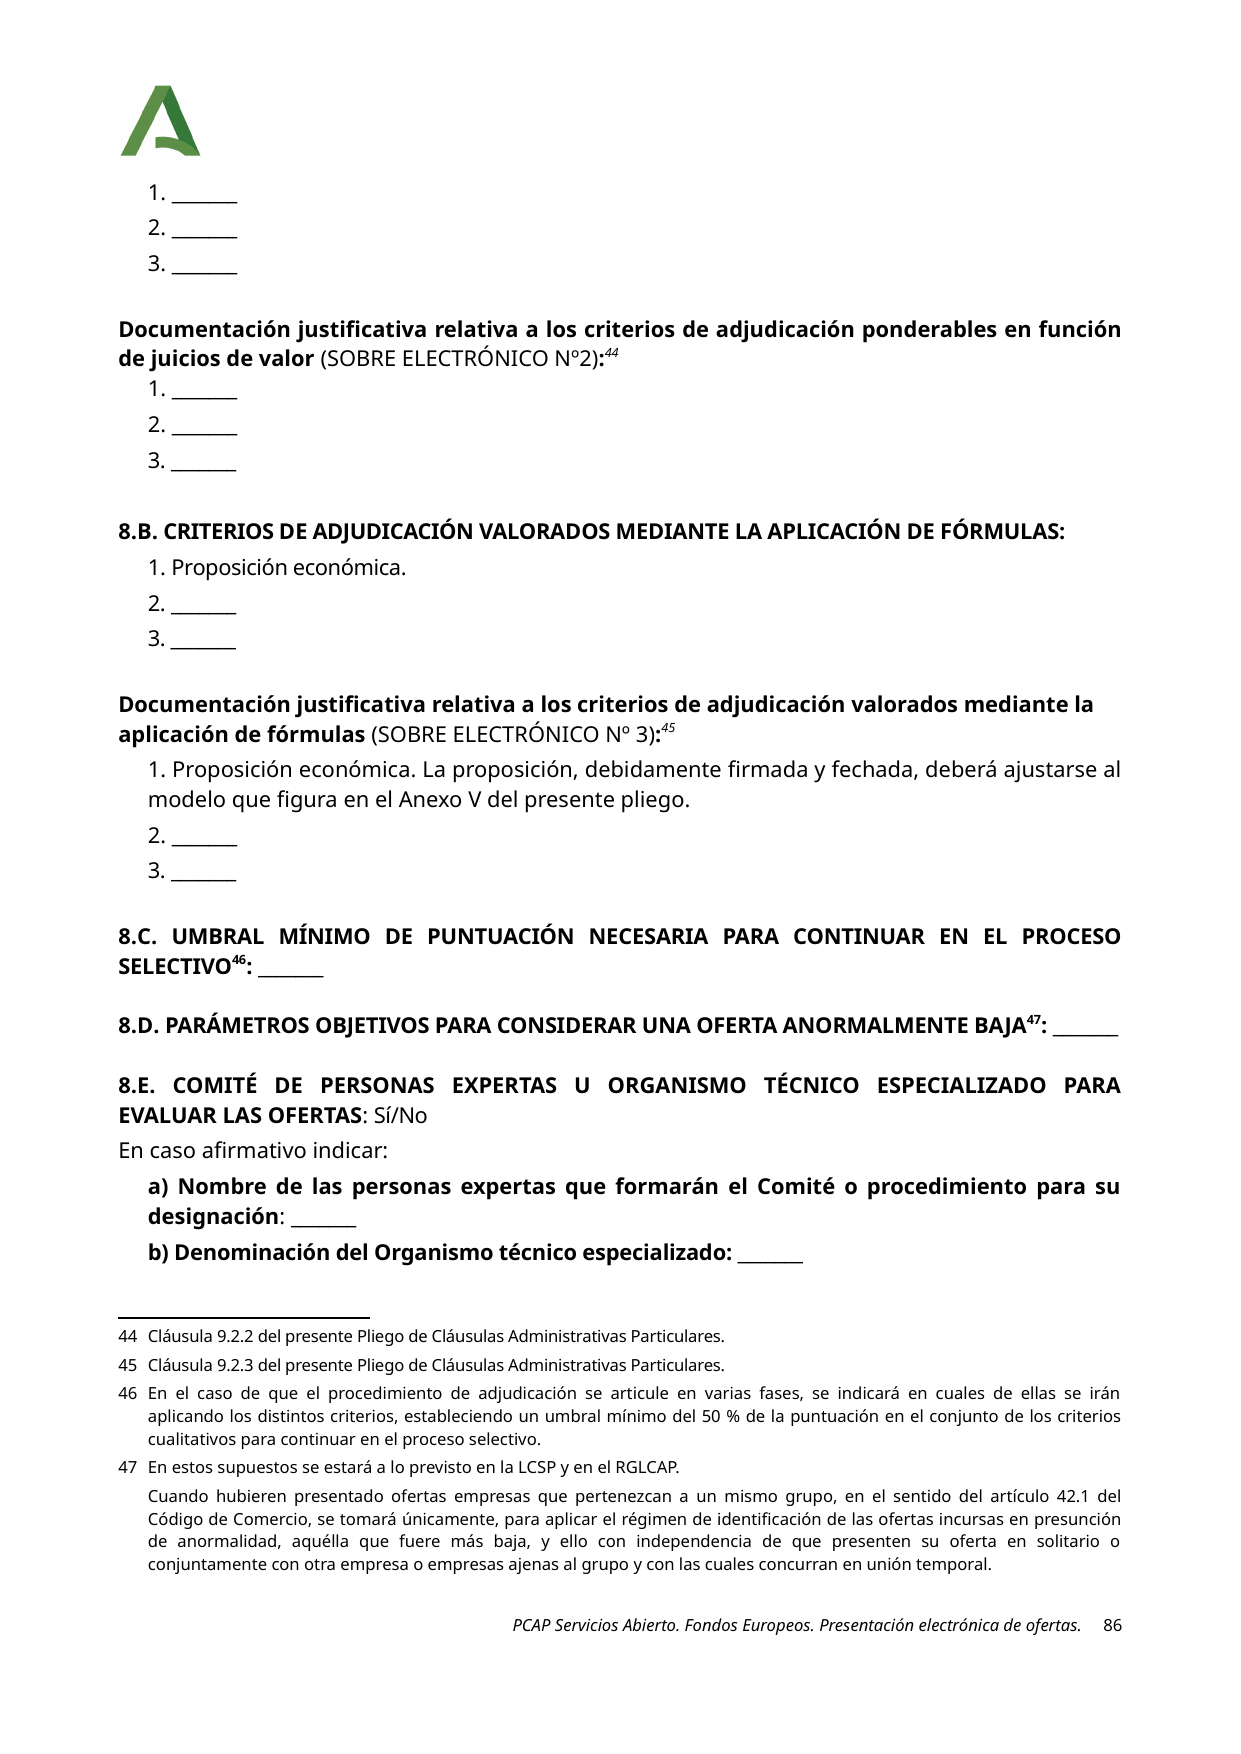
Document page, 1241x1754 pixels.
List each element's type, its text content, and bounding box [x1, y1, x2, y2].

text a) Nombre de las personas expertas que formarán el Comité o procedimiento para su designación: _______ [148, 1171, 1122, 1231]
text 3. _______ [148, 444, 1122, 474]
text En estos supuestos se estará a lo previsto en la LCSP y en el RGLCAP. [118, 1456, 1122, 1478]
text 1. Proposición económica. La proposición, debidamente firmada y fechada, deberá ajustarse al modelo que figura en el Anexo V del presente pliego. [148, 754, 1122, 814]
text Cuando hubieren presentado ofertas empresas que pertenezcan a un mismo grupo, en el sentido del artículo 42.1 del Código de Comercio, se tomará únicamente, para aplicar el régimen de identificación de las ofertas incursas en presunción de anormalidad, aquélla que fuere más baja, y ello con independencia de que presenten su oferta en solitario o conjuntamente con otra empresa o empresas ajenas al grupo y con las cuales concurran en unión temporal. [118, 1484, 1122, 1575]
text 1. Proposición económica. [148, 552, 1122, 582]
text 8.B. CRITERIOS DE ADJUDICACIÓN VALORADOS MEDIANTE LA APLICACIÓN DE FÓRMULAS: [118, 516, 1122, 546]
text Documentación justificativa relativa a los criterios de adjudicación ponderables en función de juicios de valor (SOBRE ELECTRÓNICO Nº2): [118, 313, 1122, 373]
text 1. _______ [148, 177, 1122, 206]
text 2. _______ [148, 409, 1122, 439]
text Cláusula 9.2.3 del presente Pliego de Cláusulas Administrativas Particulares. [118, 1353, 1122, 1376]
text Documentación justificativa relativa a los criterios de adjudicación valorados mediante la aplicación de fórmulas (SOBRE ELECTRÓNICO Nº 3): [118, 689, 1122, 748]
text 8.E. COMITÉ DE PERSONAS EXPERTAS U ORGANISMO TÉCNICO ESPECIALIZADO PARA EVALUAR LAS OFERTAS: Sí/No [118, 1070, 1122, 1129]
text 3. _______ [148, 856, 1122, 885]
text 8.D. PARÁMETROS OBJETIVOS PARA CONSIDERAR UNA OFERTA ANORMALMENTE BAJA: _______ [118, 1010, 1122, 1040]
text 2. _______ [148, 820, 1122, 849]
text 1. _______ [148, 373, 1122, 403]
text 8.C. UMBRAL MÍNIMO DE PUNTUACIÓN NECESARIA PARA CONTINUAR EN EL PROCESO SELECTIVO: _______ [118, 921, 1122, 981]
text En el caso de que el procedimiento de adjudicación se articule en varias fases, se indicará en cuales de ellas se irán aplicando los distintos criterios, estableciendo un umbral mínimo del 50 % de la puntuación en el conjunto de los criterios cualitativos para continuar en el proceso selectivo. [118, 1382, 1122, 1450]
text 3. _______ [148, 623, 1122, 653]
text 3. _______ [148, 248, 1122, 278]
text 2. _______ [148, 587, 1122, 617]
text b) Denominación del Organismo técnico especializado: _______ [148, 1237, 1122, 1267]
picture [116, 81, 205, 160]
text 2. _______ [148, 212, 1122, 242]
text Cláusula 9.2.2 del presente Pliego de Cláusulas Administrativas Particulares. [118, 1324, 1122, 1347]
text En caso afirmativo indicar: [118, 1136, 1122, 1165]
